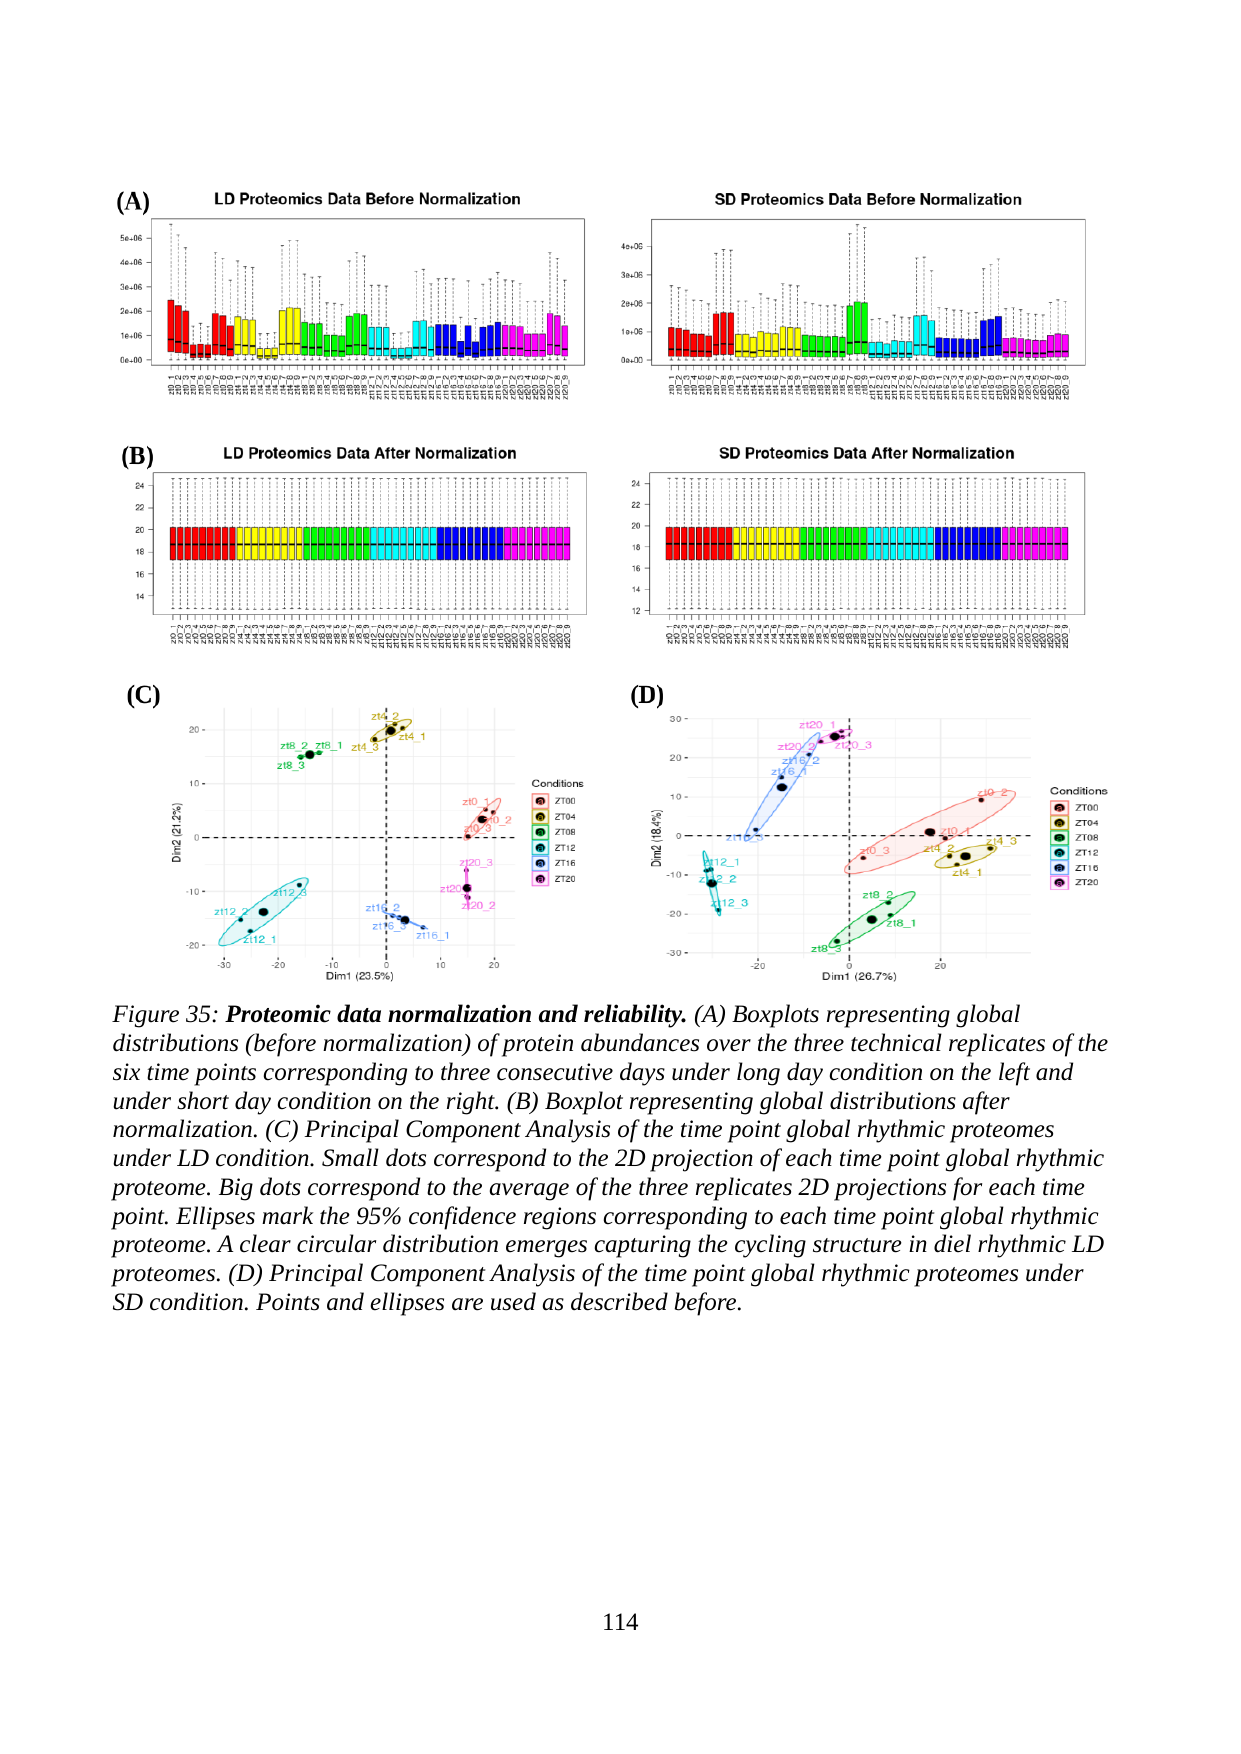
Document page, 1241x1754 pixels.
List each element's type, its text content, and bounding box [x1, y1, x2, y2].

text Figure 35: Proteomic data normalization and reliability. (A) Boxplots representing global distributions (before normalization) of protein abundances over the three technical replicates of the six time points corresponding to three consecutive days under long day condition on the left and under short day condition on the right. (B) Boxplot representing global distributions after normalization. (C) Principal Component Analysis of the time point global rhythmic proteomes under LD condition. Small dots correspond to the 2D projection of each time point global rhythmic proteome. Big dots correspond to the average of the three replicates 2D projections for each time point. Ellipses mark the 95% confidence regions corresponding to each time point global rhythmic proteome. A clear circular distribution emerges capturing the cycling structure in diel rhythmic LD proteomes. (D) Principal Component Analysis of the time point global rhythmic proteomes under SD condition. Points and ellipses are used as described before. [112, 1000, 1114, 1316]
picture [112, 167, 1114, 1000]
